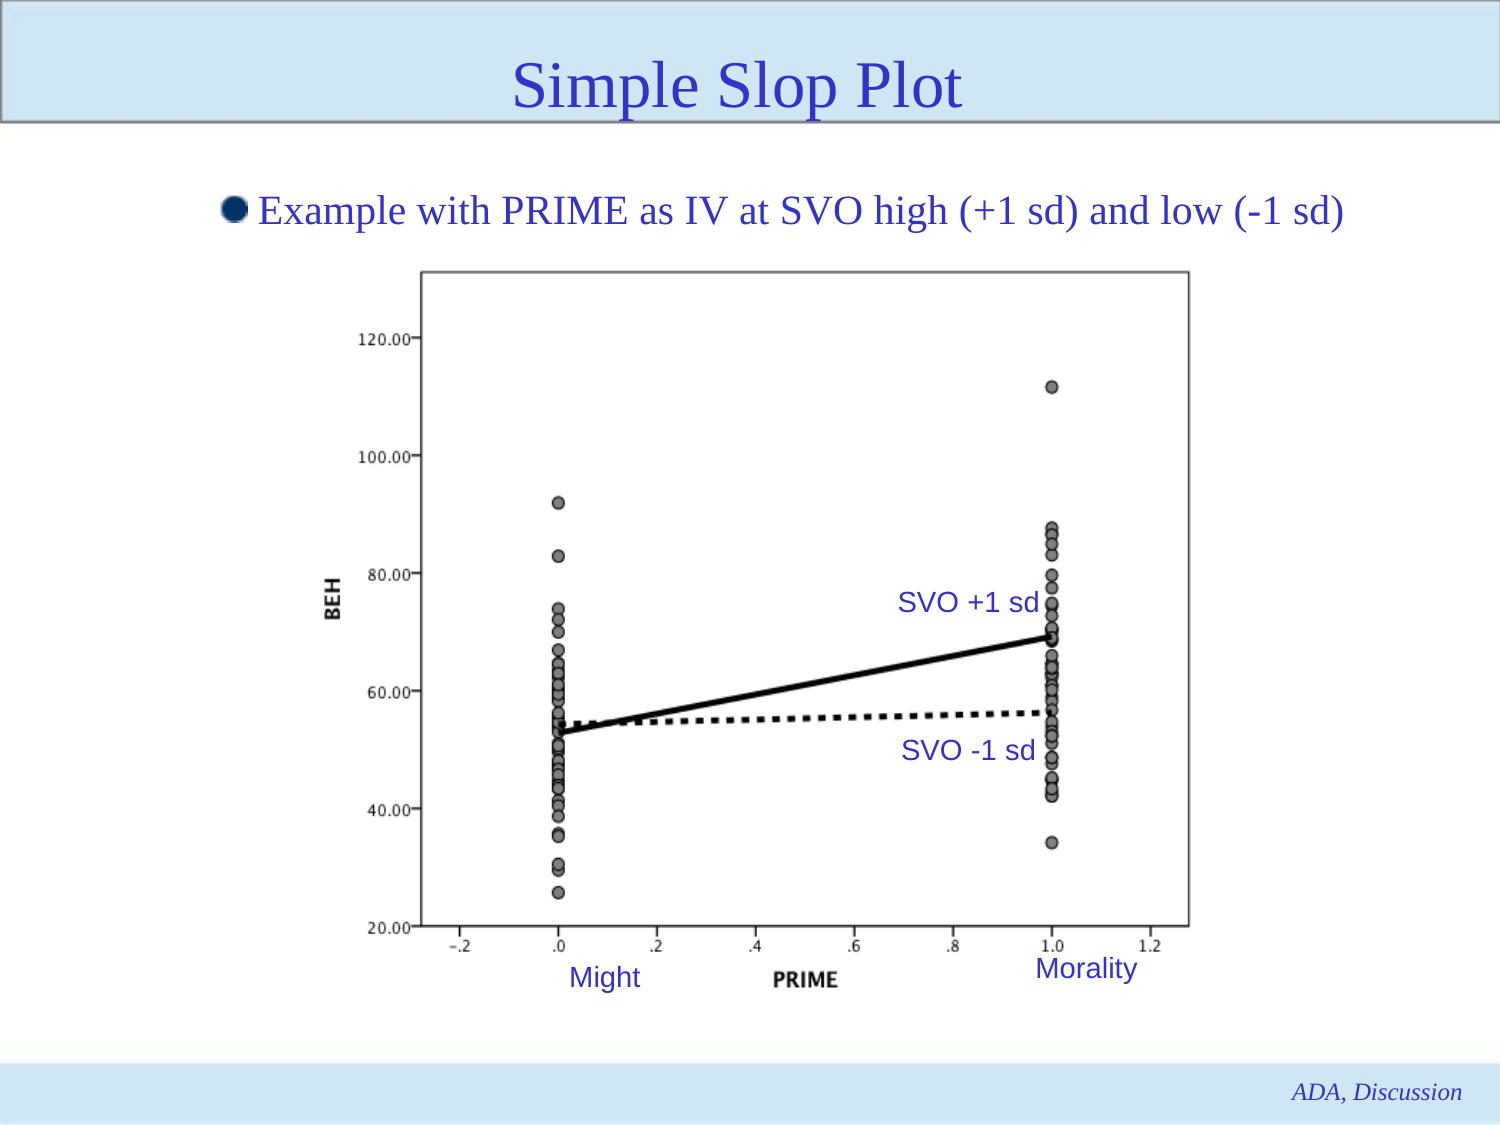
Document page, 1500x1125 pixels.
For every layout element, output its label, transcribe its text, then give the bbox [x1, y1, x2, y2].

picture [0, 0, 1500, 1125]
text_box ADA, Discussion [1262, 1067, 1478, 1113]
text_box Morality [992, 942, 1181, 993]
title Simple Slop Plot [99, 0, 1375, 163]
text_box SVO -1 sd [874, 723, 1063, 774]
text_box Example with PRIME as IV at SVO high (+1 sd) and low (-1 sd) [112, 175, 1450, 241]
text_box Might [511, 950, 699, 1001]
text_box SVO +1 sd [874, 576, 1063, 627]
